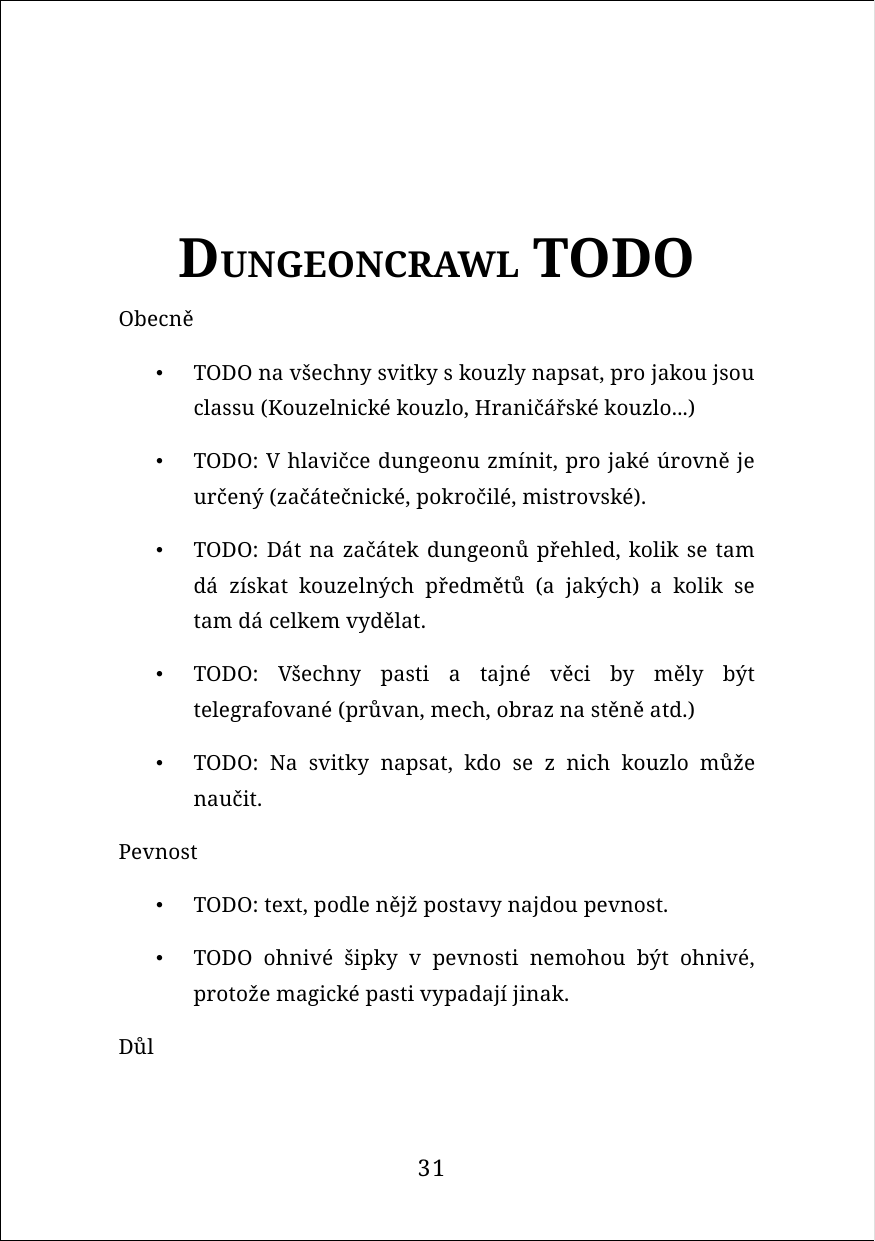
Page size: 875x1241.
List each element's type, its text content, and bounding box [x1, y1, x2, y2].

list TODO na všechny svitky s kouzly napsat, pro jakou jsou classu (Kouzelnické kouzlo, Hraničářské kouzlo...) [156, 358, 756, 422]
list TODO: Všechny pasti a tajné věci by měly být telegrafované (průvan, mech, obraz na stěně atd.) [156, 659, 756, 723]
list TODO: Na svitky napsat, kdo se z nich kouzlo může naučit. [156, 748, 756, 812]
text Důl [118, 1032, 756, 1061]
list TODO: V hlavičce dungeonu zmínit, pro jaké úrovně je určený (začátečnické, pokročilé, mistrovské). [156, 447, 756, 511]
list TODO: text, podle nějž postavy najdou pevnost. [156, 890, 756, 919]
text Obecně [118, 304, 756, 333]
list TODO ohnivé šipky v pevnosti nemohou být ohnivé, protože magické pasti vypadají jinak. [156, 943, 756, 1007]
subtitle Dungeoncrawl TODO [118, 219, 756, 293]
list TODO: Dát na začátek dungeonů přehled, kolik se tam dá získat kouzelných předmětů (a jakých) a kolik se tam dá celkem vydělat. [156, 535, 756, 635]
text Pevnost [118, 837, 756, 866]
